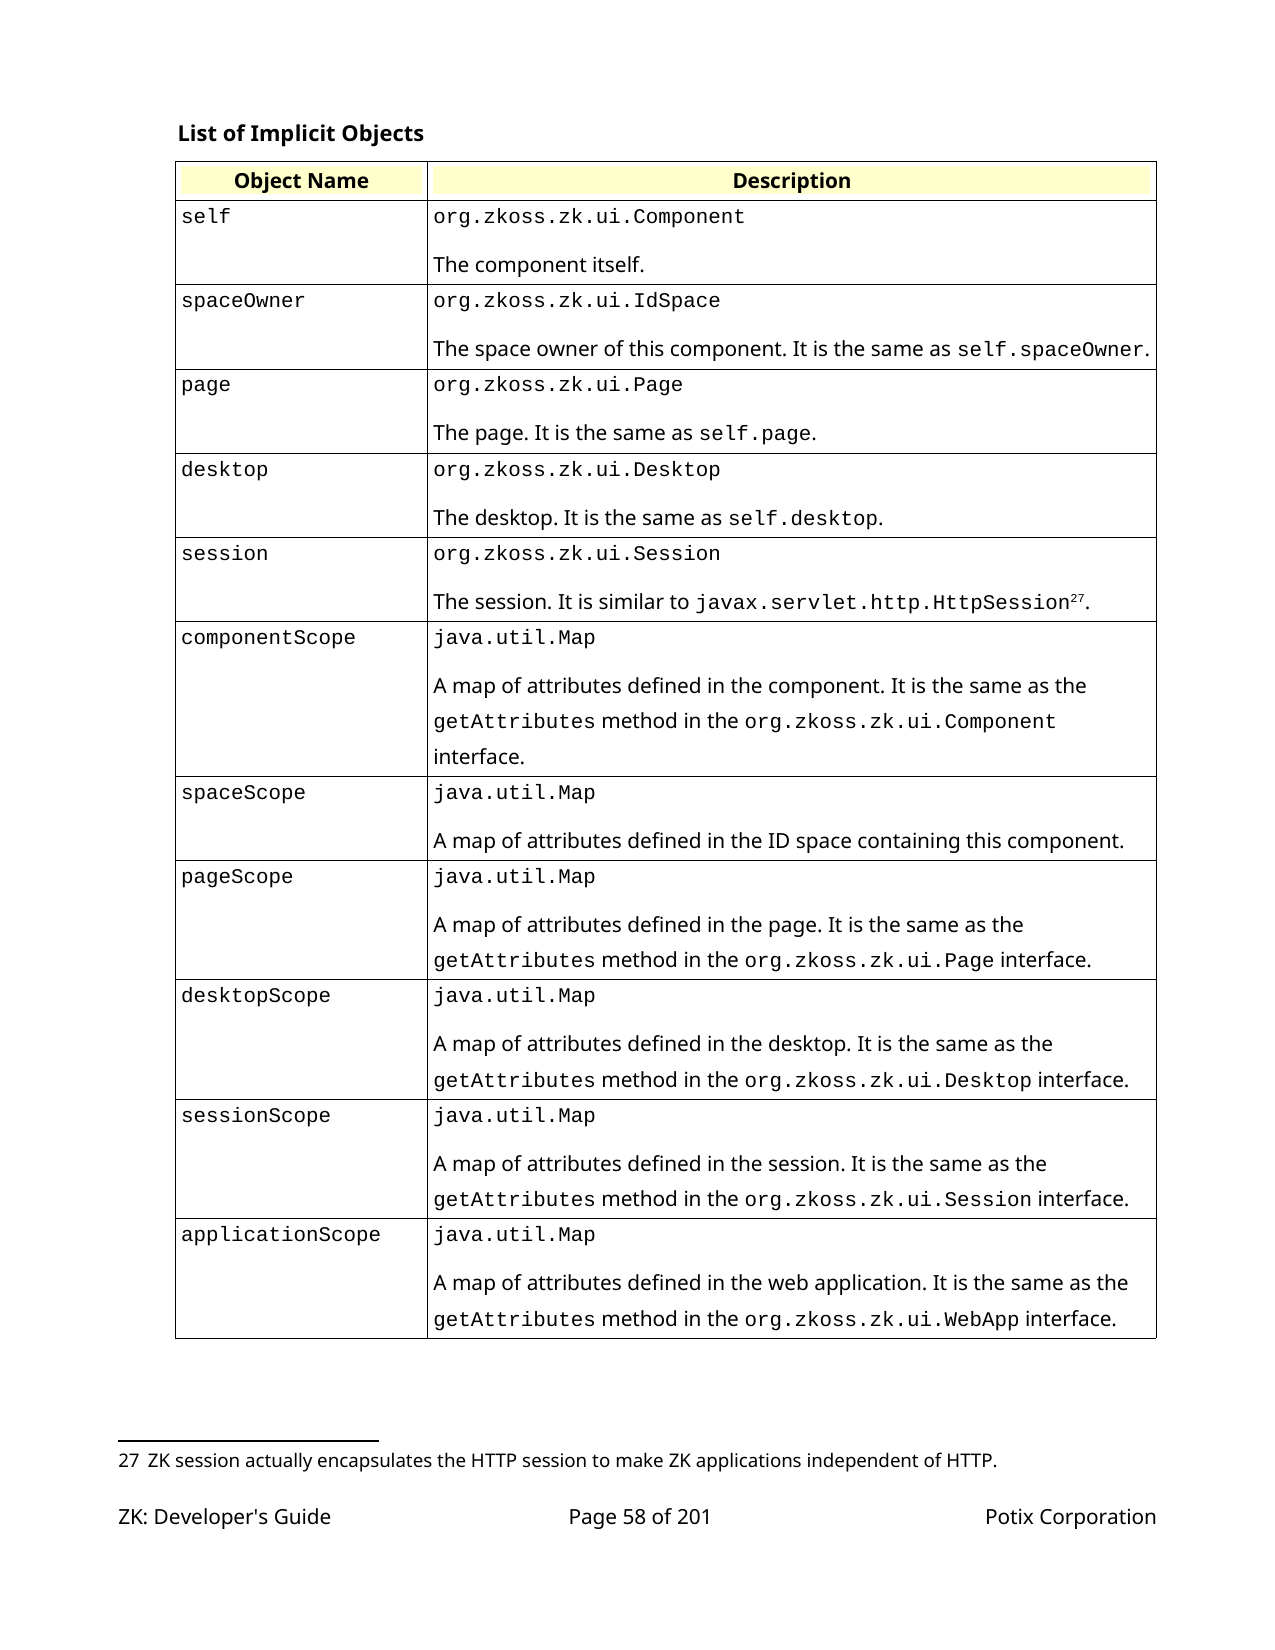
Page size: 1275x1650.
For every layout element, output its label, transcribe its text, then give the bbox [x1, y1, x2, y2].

table_cell java.util.Map A map of attributes defined in the web application. It is the same as the getAttributes method in the org.zkoss.zk.ui.WebApp interface. [428, 1219, 1156, 1338]
table_cell sessionScope [176, 1100, 427, 1218]
table_cell pageScope [176, 861, 427, 979]
table_cell spaceOwner [176, 285, 427, 369]
table_cell java.util.Map A map of attributes defined in the desktop. It is the same as the getAttributes method in the org.zkoss.zk.ui.Desktop interface. [428, 980, 1156, 1099]
table_header Description [428, 162, 1156, 200]
table_header Object Name [176, 162, 427, 200]
table_cell desktopScope [176, 980, 427, 1099]
table_cell java.util.Map A map of attributes defined in the page. It is the same as the getAttributes method in the org.zkoss.zk.ui.Page interface. [428, 861, 1156, 979]
table_cell org.zkoss.zk.ui.Page The page. It is the same as self.page. [428, 370, 1156, 453]
table_cell java.util.Map A map of attributes defined in the ID space containing this component. [428, 777, 1156, 860]
table_cell spaceScope [176, 777, 427, 860]
table_cell java.util.Map A map of attributes defined in the component. It is the same as the getAttributes method in the org.zkoss.zk.ui.Component interface. [428, 622, 1156, 776]
table_cell page [176, 370, 427, 453]
table_cell java.util.Map A map of attributes defined in the session. It is the same as the getAttributes method in the org.zkoss.zk.ui.Session interface. [428, 1100, 1156, 1218]
table_cell org.zkoss.zk.ui.Component The component itself. [428, 201, 1156, 284]
table_cell org.zkoss.zk.ui.IdSpace The space owner of this component. It is the same as self.spaceOwner. [428, 285, 1156, 369]
table_cell desktop [176, 454, 427, 537]
subtitle List of Implicit Objects [177, 118, 1157, 148]
table_cell session [176, 538, 427, 621]
table_cell componentScope [176, 622, 427, 776]
table_cell org.zkoss.zk.ui.Session The session. It is similar to javax.servlet.http.HttpSession. [428, 538, 1156, 621]
table_cell org.zkoss.zk.ui.Desktop The desktop. It is the same as self.desktop. [428, 454, 1156, 537]
table_cell self [176, 201, 427, 284]
table_cell applicationScope [176, 1219, 427, 1338]
